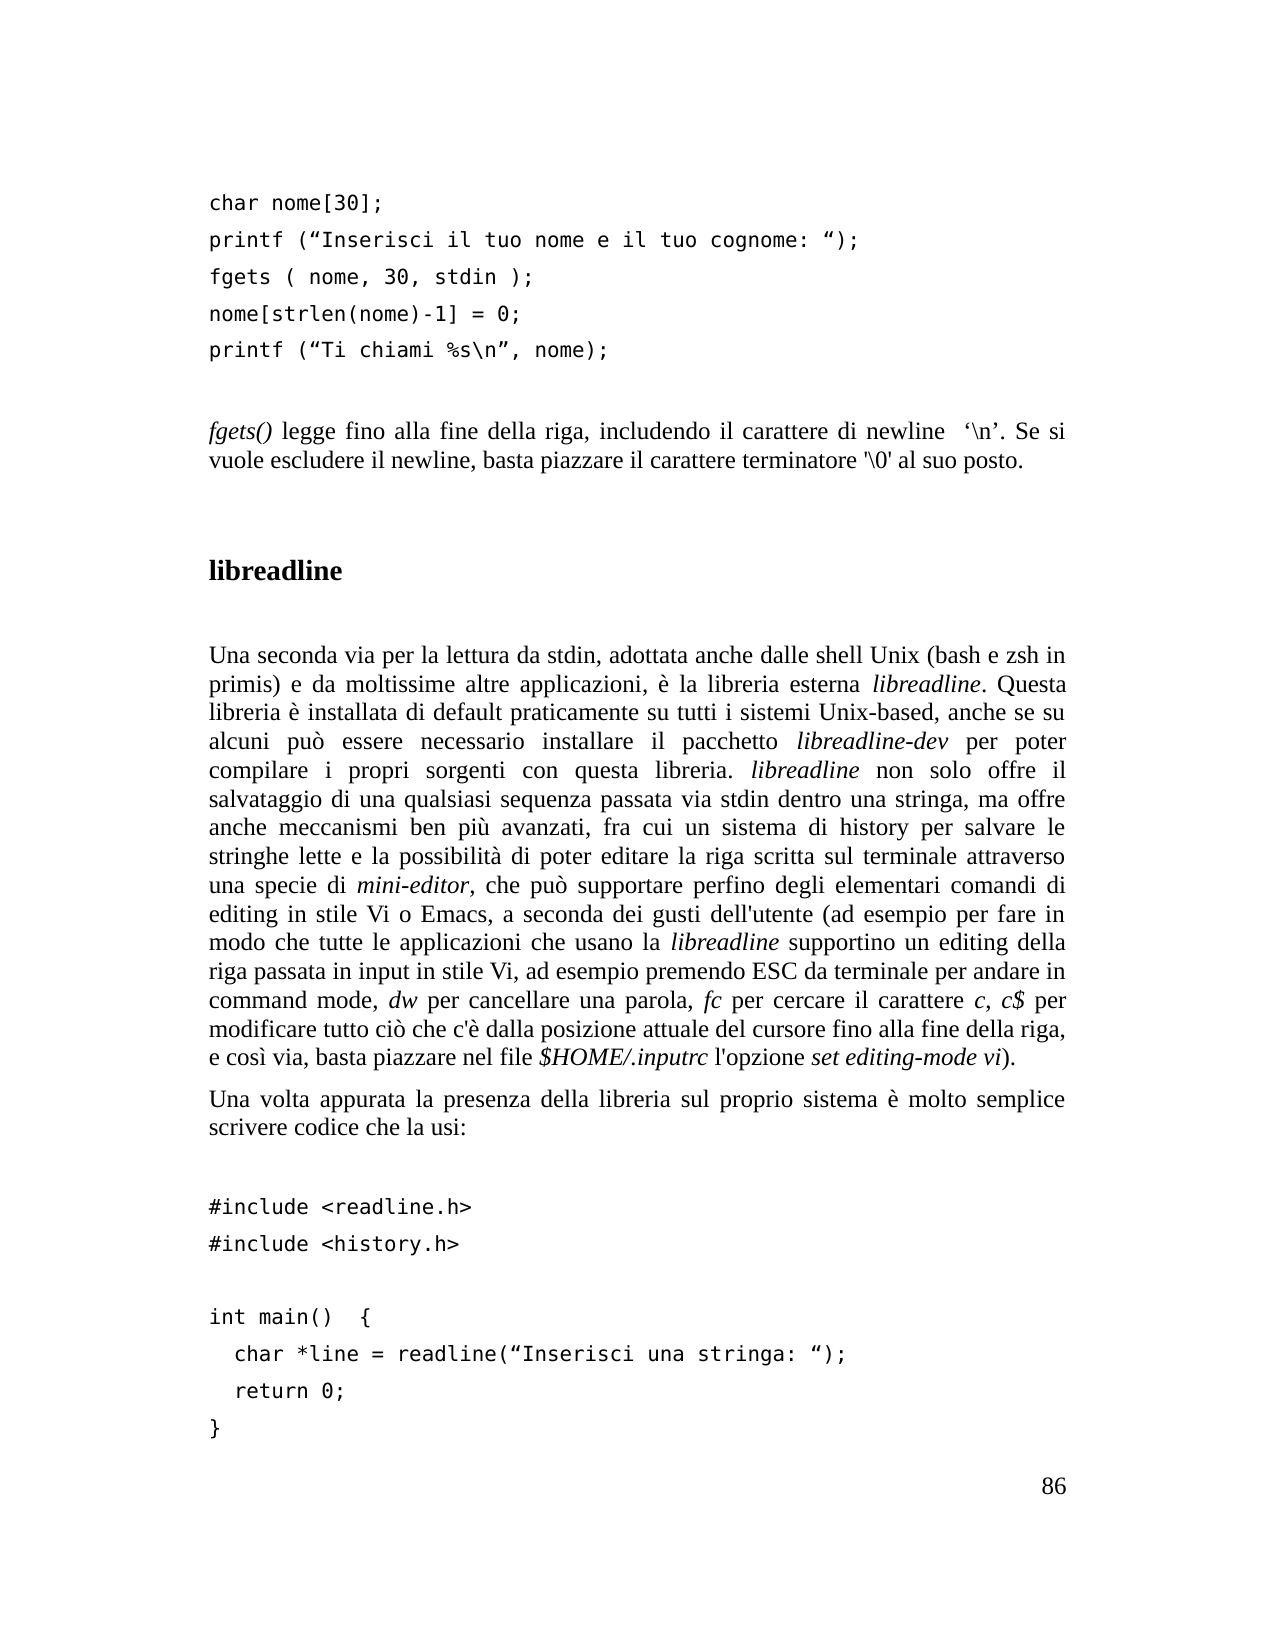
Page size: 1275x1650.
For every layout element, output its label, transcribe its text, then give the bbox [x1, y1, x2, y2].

text } [208, 1416, 1066, 1440]
text char *line = readline(“Inserisci una stringa: “); [208, 1342, 1066, 1366]
text #include <readline.h> [208, 1195, 1066, 1219]
text int main() { [208, 1305, 1066, 1329]
text #include <history.h> [208, 1232, 1066, 1256]
text fgets ( nome, 30, stdin ); [208, 265, 1066, 289]
text Una seconda via per la lettura da stdin, adottata anche dalle shell Unix (bash e zsh in primis) e da moltissime altre applicazioni, è la libreria esterna libreadline. Questa libreria è installata di default praticamente su tutti i sistemi Unix-based, anche se su alcuni può essere necessario installare il pacchetto libreadline-dev per poter compilare i propri sorgenti con questa libreria. libreadline non solo offre il salvataggio di una qualsiasi sequenza passata via stdin dentro una stringa, ma offre anche meccanismi ben più avanzati, fra cui un sistema di history per salvare le stringhe lette e la possibilità di poter editare la riga scritta sul terminale attraverso una specie di mini-editor, che può supportare perfino degli elementari comandi di editing in stile Vi o Emacs, a seconda dei gusti dell'utente (ad esempio per fare in modo che tutte le applicazioni che usano la libreadline supportino un editing della riga passata in input in stile Vi, ad esempio premendo ESC da terminale per andare in command mode, dw per cancellare una parola, fc per cercare il carattere c, c$ per modificare tutto ciò che c'è dalla posizione attuale del cursore fino alla fine della riga, e così via, basta piazzare nel file $HOME/.inputrc l'opzione set editing-mode vi). [208, 640, 1066, 1071]
text char nome[30]; [208, 191, 1066, 216]
text Una volta appurata la presenza della libreria sul proprio sistema è molto semplice scrivere codice che la usi: [208, 1084, 1066, 1141]
text printf (“Ti chiami %s\n”, nome); [208, 338, 1066, 363]
text fgets() legge fino alla fine della riga, includendo il carattere di newline ‘\n’. Se si vuole escludere il newline, basta piazzare il carattere terminatore '\0' al suo posto. [208, 416, 1066, 474]
subtitle libreadline [208, 553, 1066, 586]
text return 0; [208, 1379, 1066, 1403]
text nome[strlen(nome)-1] = 0; [208, 302, 1066, 326]
text printf (“Inserisci il tuo nome e il tuo cognome: “); [208, 228, 1066, 252]
